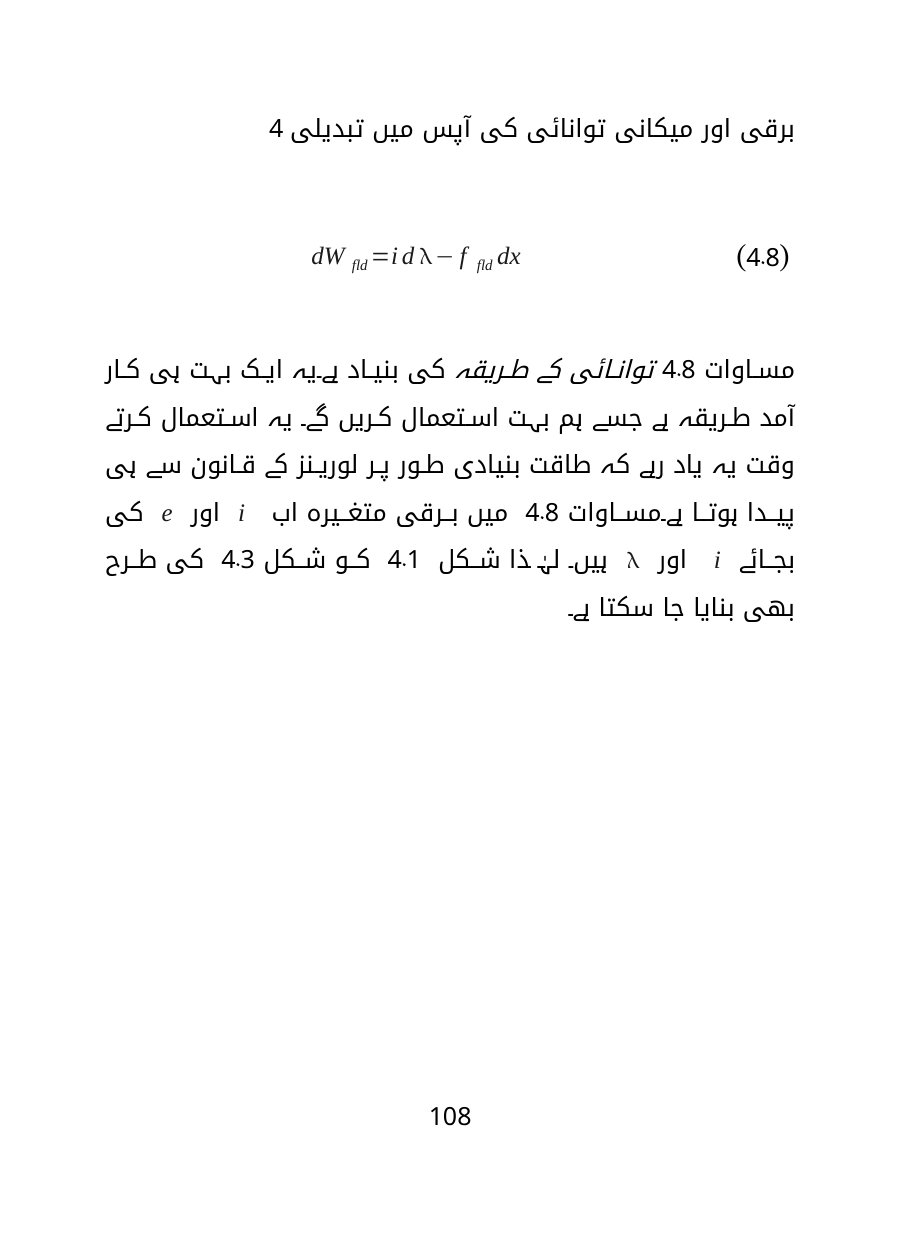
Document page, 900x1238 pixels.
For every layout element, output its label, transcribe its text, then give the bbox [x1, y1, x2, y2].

table_header (4.8) [718, 229, 795, 300]
text مساوات 4.8 توانائی کے طریقہ کی بنیاد ہے۔یہ ایک بہت ہی کار آمد طریقہ ہے جسے ہم بہت استعمال کریں گے۔ یہ استعمال کرتے وقت یہ یاد رہے کہ طاقت بنیادی طور پر لورینز کے قانون سے ہی پیدا ہوتا ہے۔مساوات 4.8 میں برقی متغیرہ اب اورکی بجائے اورہیں۔ لہٰذا شکل 4.1 کو شکل 4.3 کی طرح بھی بنایا جا سکتا ہے۔ [105, 347, 795, 631]
table_header [105, 229, 718, 300]
